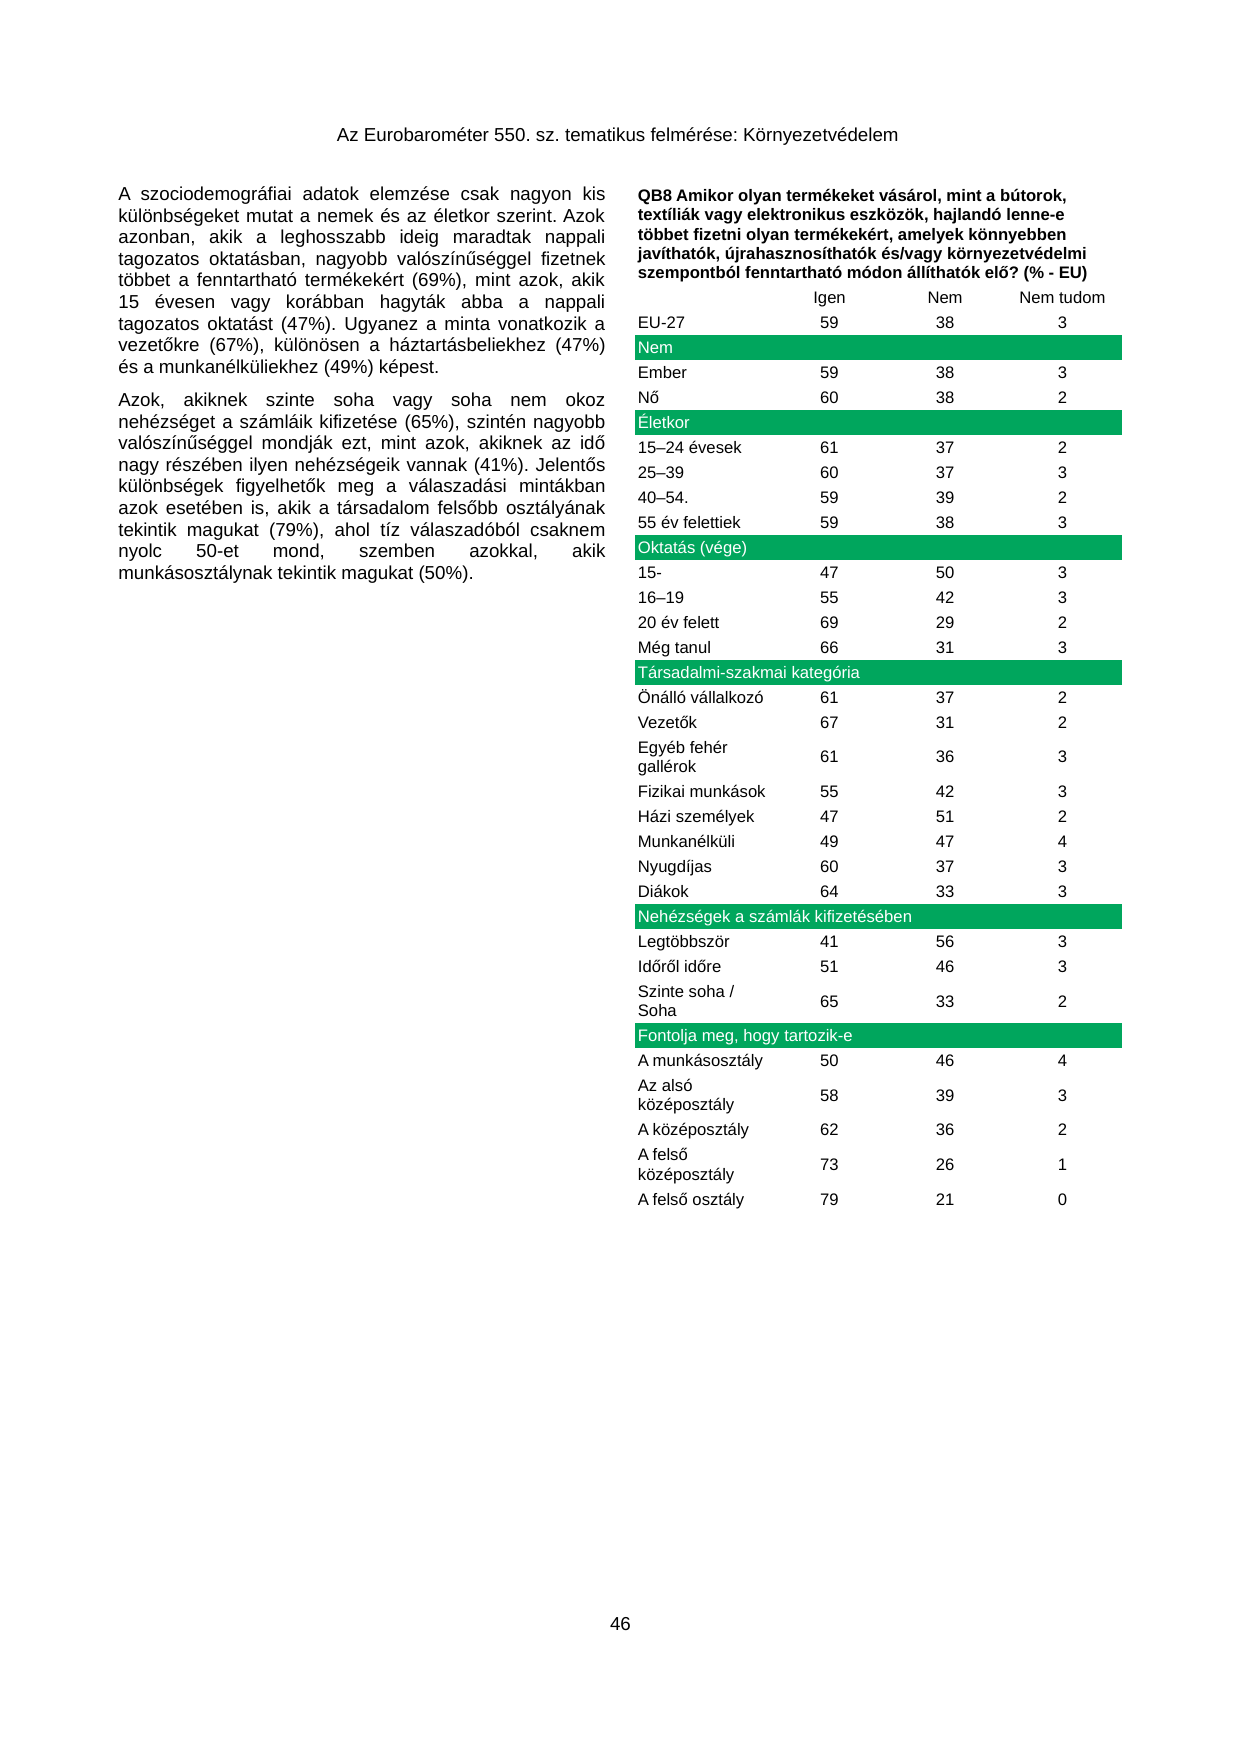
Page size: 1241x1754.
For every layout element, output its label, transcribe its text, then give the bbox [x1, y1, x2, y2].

table_cell 49 [771, 829, 887, 854]
table_cell 69 [771, 610, 887, 635]
table_cell 31 [888, 710, 1002, 735]
table_cell 3 [1003, 1073, 1122, 1117]
table_cell 50 [888, 560, 1002, 585]
table_cell 2 [1003, 435, 1122, 460]
table_cell 38 [888, 360, 1002, 385]
table_cell 33 [888, 979, 1002, 1023]
table_cell Munkanélküli [635, 829, 771, 854]
table_cell 2 [1003, 610, 1122, 635]
table_cell 55 [771, 585, 887, 610]
table_cell Nyugdíjas [635, 854, 771, 879]
table_cell Diákok [635, 879, 771, 904]
table_cell 61 [771, 685, 887, 710]
table_cell 60 [771, 385, 887, 410]
table_cell Oktatás (vége) [635, 535, 1122, 560]
table_cell 73 [771, 1142, 887, 1186]
table_cell 15- [635, 560, 771, 585]
table_cell 3 [1003, 929, 1122, 954]
text A szociodemográfiai adatok elemzése csak nagyon kis különbségeket mutat a nemek és az életkor szerint. Azok azonban, akik a leghosszabb ideig maradtak nappali tagozatos oktatásban, nagyobb valószínűséggel fizetnek többet a fenntartható termékekért (69%), mint azok, akik 15 évesen vagy korábban hagyták abba a nappali tagozatos oktatást (47%). Ugyanez a minta vonatkozik a vezetőkre (67%), különösen a háztartásbeliekhez (47%) és a munkanélküliekhez (49%) képest. [118, 183, 605, 377]
table_cell Szinte soha / Soha [635, 979, 771, 1023]
table_cell Időről időre [635, 954, 771, 979]
table_cell 36 [888, 735, 1002, 779]
table_cell 47 [771, 804, 887, 829]
table_cell Házi személyek [635, 804, 771, 829]
table_cell Önálló vállalkozó [635, 685, 771, 710]
table_cell 79 [771, 1186, 887, 1211]
table_cell A felső osztály [635, 1186, 771, 1211]
table_cell 50 [771, 1048, 887, 1073]
table_cell 2 [1003, 385, 1122, 410]
table_cell 47 [771, 560, 887, 585]
table_cell 59 [771, 485, 887, 510]
table_cell 64 [771, 879, 887, 904]
table_cell EU-27 [635, 310, 771, 335]
table_cell 0 [1003, 1186, 1122, 1211]
table_cell A középosztály [635, 1117, 771, 1142]
table_cell 37 [888, 460, 1002, 485]
table_cell 38 [888, 310, 1002, 335]
table_cell Még tanul [635, 635, 771, 660]
table_cell Nem [635, 335, 1122, 360]
table_cell 2 [1003, 979, 1122, 1023]
table_cell Nem [888, 285, 1002, 310]
table_cell 3 [1003, 735, 1122, 779]
table_cell Igen [771, 285, 887, 310]
table_cell 41 [771, 929, 887, 954]
table_cell Az alsó középosztály [635, 1073, 771, 1117]
table_cell 42 [888, 585, 1002, 610]
table_cell 55 [771, 779, 887, 804]
table_cell 3 [1003, 310, 1122, 335]
table_cell Életkor [635, 410, 1122, 435]
table_cell Egyéb fehér gallérok [635, 735, 771, 779]
table_cell 61 [771, 735, 887, 779]
table_cell 3 [1003, 510, 1122, 535]
table_cell 3 [1003, 779, 1122, 804]
table_cell 2 [1003, 804, 1122, 829]
table_cell A munkásosztály [635, 1048, 771, 1073]
table_cell 4 [1003, 1048, 1122, 1073]
table_cell Nem tudom [1003, 285, 1122, 310]
table_cell 38 [888, 510, 1002, 535]
table_cell 60 [771, 854, 887, 879]
table_cell 3 [1003, 879, 1122, 904]
table_cell 3 [1003, 360, 1122, 385]
table_cell 2 [1003, 685, 1122, 710]
table_cell 3 [1003, 560, 1122, 585]
table_cell 2 [1003, 710, 1122, 735]
table_cell 36 [888, 1117, 1002, 1142]
table_header QB8 Amikor olyan termékeket vásárol, mint a bútorok, textíliák vagy elektronikus eszközök, hajlandó lenne-e többet fizetni olyan termékekért, amelyek könnyebben javíthatók, újrahasznosíthatók és/vagy környezetvédelmi szempontból fenntartható módon állíthatók elő? (% - EU) [635, 183, 1122, 285]
table_cell 46 [888, 1048, 1002, 1073]
table_cell 33 [888, 879, 1002, 904]
table_cell 62 [771, 1117, 887, 1142]
table_cell 3 [1003, 460, 1122, 485]
table_cell 39 [888, 1073, 1002, 1117]
table_cell Fontolja meg, hogy tartozik-e [635, 1023, 1122, 1048]
text Azok, akiknek szinte soha vagy soha nem okoz nehézséget a számláik kifizetése (65%), szintén nagyobb valószínűséggel mondják ezt, mint azok, akiknek az idő nagy részében ilyen nehézségeik vannak (41%). Jelentős különbségek figyelhetők meg a válaszadási mintákban azok esetében is, akik a társadalom felsőbb osztályának tekintik magukat (79%), ahol tíz válaszadóból csaknem nyolc 50-et mond, szemben azokkal, akik munkásosztálynak tekintik magukat (50%). [118, 389, 605, 583]
table_cell 37 [888, 685, 1002, 710]
table_cell 59 [771, 310, 887, 335]
table_cell 3 [1003, 854, 1122, 879]
table_cell Ember [635, 360, 771, 385]
table_cell A felső középosztály [635, 1142, 771, 1186]
table_cell 31 [888, 635, 1002, 660]
table_cell 59 [771, 360, 887, 385]
table_cell 37 [888, 854, 1002, 879]
table_cell 51 [888, 804, 1002, 829]
table_cell 2 [1003, 1117, 1122, 1142]
table_cell 37 [888, 435, 1002, 460]
table_cell 25–39 [635, 460, 771, 485]
table_cell Fizikai munkások [635, 779, 771, 804]
table_cell Vezetők [635, 710, 771, 735]
table_cell 67 [771, 710, 887, 735]
table_cell Nő [635, 385, 771, 410]
table_cell Nehézségek a számlák kifizetésében [635, 904, 1122, 929]
table_cell 40–54. [635, 485, 771, 510]
table_cell 58 [771, 1073, 887, 1117]
table_cell 1 [1003, 1142, 1122, 1186]
table_cell 56 [888, 929, 1002, 954]
table_cell 26 [888, 1142, 1002, 1186]
table_cell 65 [771, 979, 887, 1023]
table_cell 16–19 [635, 585, 771, 610]
table_cell 51 [771, 954, 887, 979]
table_cell 55 év felettiek [635, 510, 771, 535]
table_cell 15–24 évesek [635, 435, 771, 460]
table_cell 38 [888, 385, 1002, 410]
table_cell 3 [1003, 635, 1122, 660]
table_cell 60 [771, 460, 887, 485]
table_cell Társadalmi-szakmai kategória [635, 660, 1122, 685]
table_cell 42 [888, 779, 1002, 804]
table_cell 46 [888, 954, 1002, 979]
table_cell [635, 285, 771, 310]
table_cell 3 [1003, 585, 1122, 610]
table_cell 29 [888, 610, 1002, 635]
table_cell 20 év felett [635, 610, 771, 635]
table_cell Legtöbbször [635, 929, 771, 954]
table_cell 66 [771, 635, 887, 660]
table_cell 3 [1003, 954, 1122, 979]
table_cell 47 [888, 829, 1002, 854]
table_cell 59 [771, 510, 887, 535]
table_cell 4 [1003, 829, 1122, 854]
table_cell 2 [1003, 485, 1122, 510]
table_cell 61 [771, 435, 887, 460]
table_cell 39 [888, 485, 1002, 510]
table_cell 21 [888, 1186, 1002, 1211]
